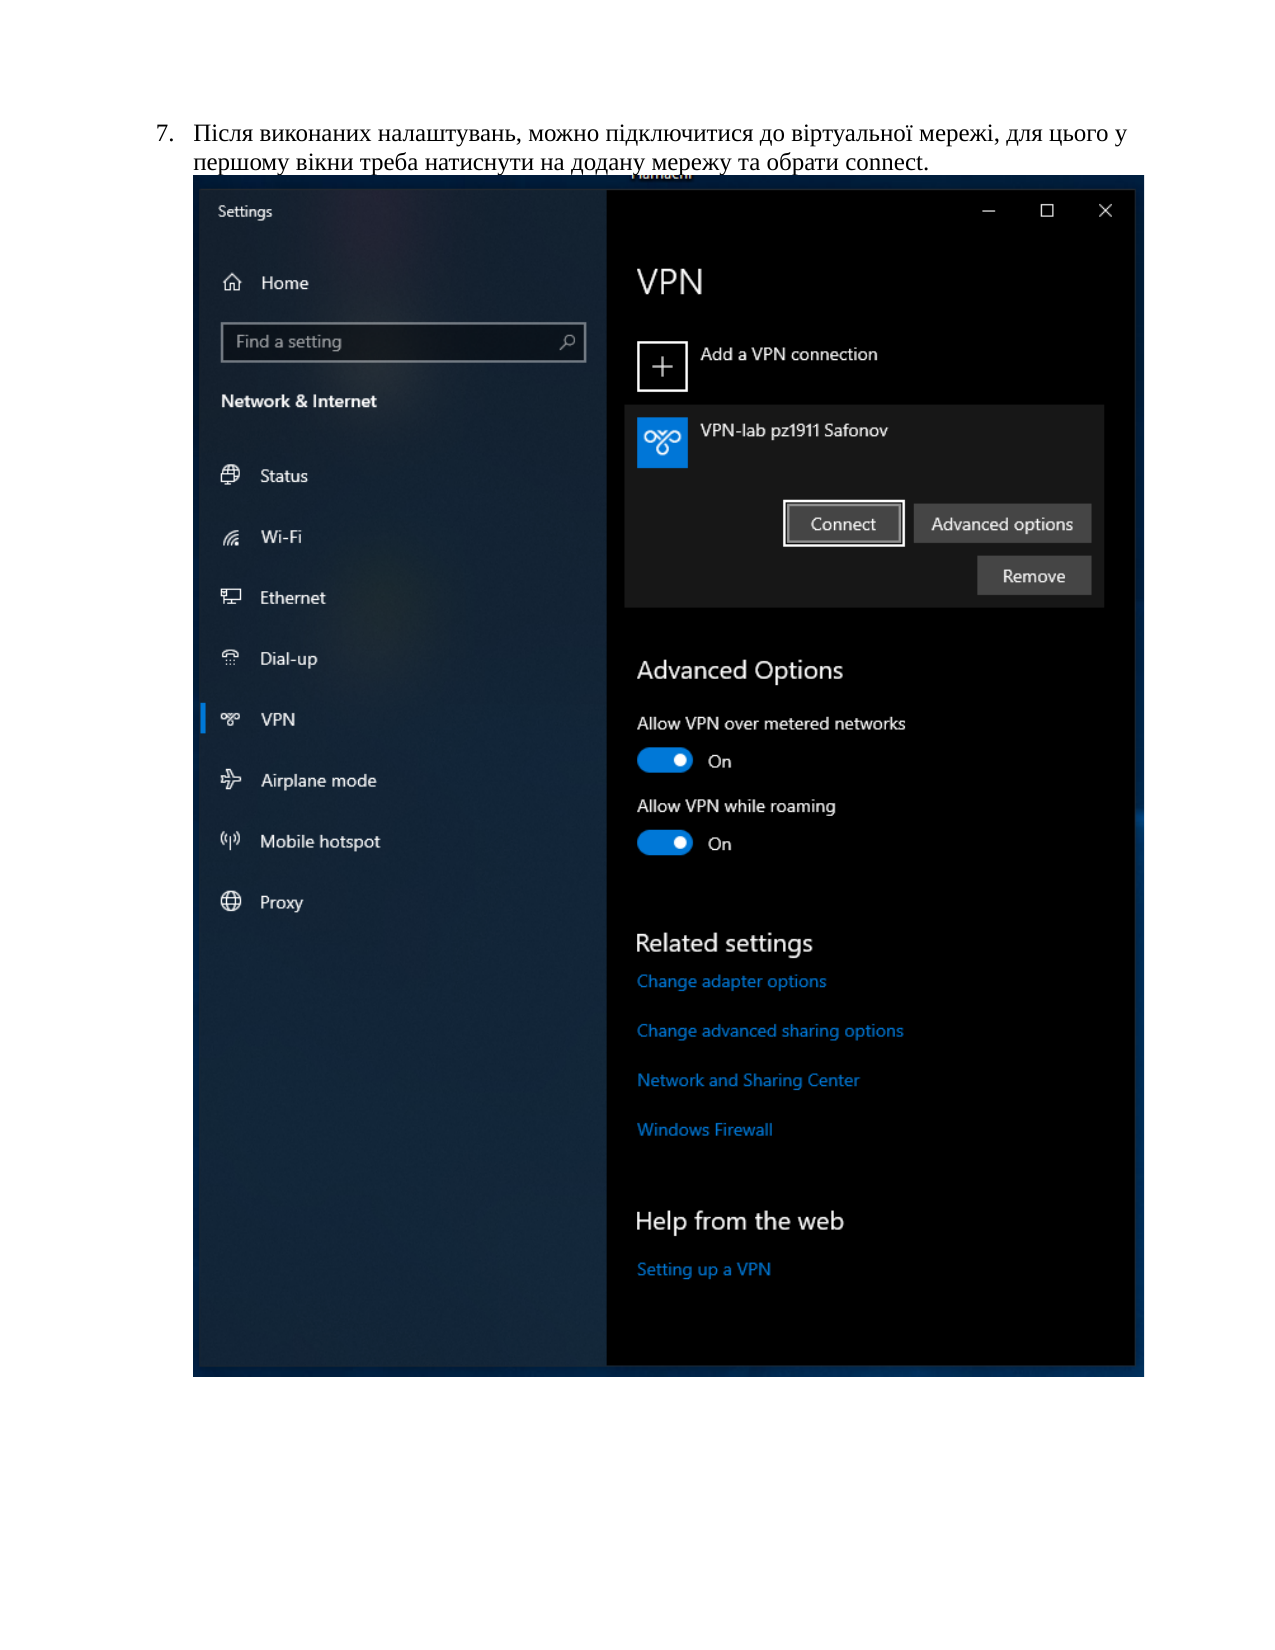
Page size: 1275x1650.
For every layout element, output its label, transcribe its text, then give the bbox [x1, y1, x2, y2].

list Після виконаних налаштувань, можно підключитися до віртуальної мережі, для цього у першому вікни треба натиснути на додану мережу та обрати connect. [156, 118, 1157, 176]
picture [193, 175, 1145, 1377]
